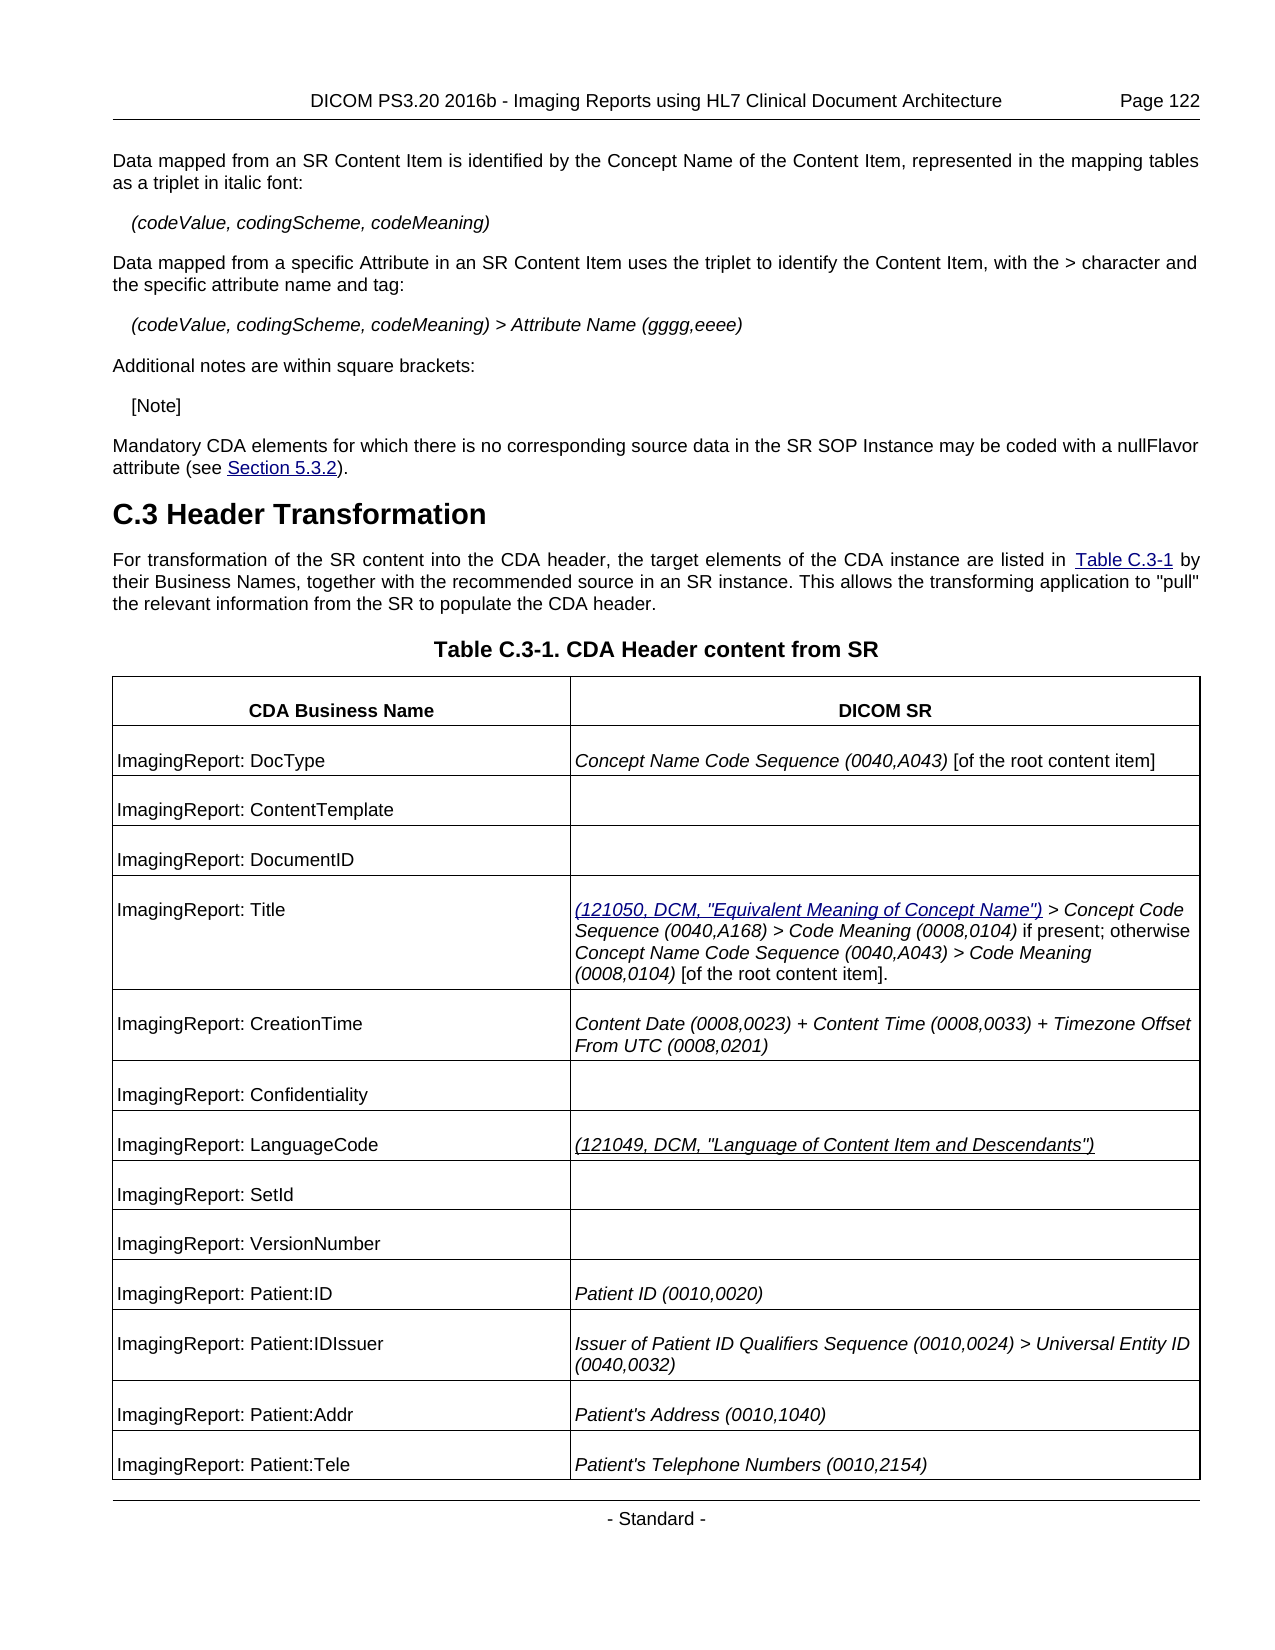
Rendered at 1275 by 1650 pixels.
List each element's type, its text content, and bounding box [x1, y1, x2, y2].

table_cell ImagingReport: LanguageCode [113, 1111, 570, 1159]
text [Note] [131, 395, 1200, 416]
table_cell Patient ID (0010,0020) [571, 1260, 1199, 1308]
table_cell (121050, DCM, "Equivalent Meaning of Concept Name") > Concept Code Sequence (0040,A168) > Code Meaning (0008,0104) if present; otherwise Concept Name Code Sequence (0040,A043) > Code Meaning (0008,0104) [of the root content item]. [571, 876, 1199, 989]
table_cell Issuer of Patient ID Qualifiers Sequence (0010,0024) > Universal Entity ID (0040,0032) [571, 1310, 1199, 1380]
table_cell ImagingReport: DocumentID [113, 826, 570, 874]
table_cell ImagingReport: SetId [113, 1161, 570, 1209]
text C.3 Header Transformation [112, 497, 1200, 530]
table_cell [571, 826, 1199, 874]
table_cell (121049, DCM, "Language of Content Item and Descendants") [571, 1111, 1199, 1159]
table_header DICOM SR [571, 677, 1199, 725]
table_cell Patient's Telephone Numbers (0010,2154) [571, 1431, 1199, 1479]
text Data mapped from a specific Attribute in an SR Content Item uses the triplet to identify the Content Item, with the > character and the specific attribute name and tag: [112, 252, 1200, 295]
table_cell [571, 1061, 1199, 1110]
table_cell ImagingReport: Patient:Tele [113, 1431, 570, 1479]
table_cell ImagingReport: Patient:Addr [113, 1381, 570, 1429]
text Mandatory CDA elements for which there is no corresponding source data in the SR SOP Instance may be coded with a nullFlavor attribute (see Section 5.3.2). [112, 435, 1200, 478]
table_cell ImagingReport: Patient:IDIssuer [113, 1310, 570, 1380]
table_cell ImagingReport: VersionNumber [113, 1210, 570, 1259]
table_cell ImagingReport: ContentTemplate [113, 776, 570, 825]
table_cell ImagingReport: Title [113, 876, 570, 989]
table_header CDA Business Name [113, 677, 570, 725]
table_cell [571, 1210, 1199, 1259]
table_cell Content Date (0008,0023) + Content Time (0008,0033) + Timezone Offset From UTC (0008,0201) [571, 990, 1199, 1060]
text (codeValue, codingScheme, codeMeaning) > Attribute Name (gggg,eeee) [131, 314, 1200, 336]
table_cell ImagingReport: CreationTime [113, 990, 570, 1060]
table_cell ImagingReport: Confidentiality [113, 1061, 570, 1110]
table_cell ImagingReport: Patient:ID [113, 1260, 570, 1308]
table_cell [571, 1161, 1199, 1209]
table_cell ImagingReport: DocType [113, 726, 570, 775]
text Data mapped from an SR Content Item is identified by the Concept Name of the Content Item, represented in the mapping tables as a triplet in italic font: [112, 150, 1200, 193]
table_cell Concept Name Code Sequence (0040,A043) [of the root content item] [571, 726, 1199, 775]
text For transformation of the SR content into the CDA header, the target elements of the CDA instance are listed in Table C.3-1 by their Business Names, together with the recommended source in an SR instance. This allows the transforming application to "pull" the relevant information from the SR to populate the CDA header. [112, 549, 1200, 614]
text Additional notes are within square brackets: [112, 354, 1200, 376]
table_cell [571, 776, 1199, 825]
text Table C.3-1. CDA Header content from SR [112, 636, 1200, 662]
table_cell Patient's Address (0010,1040) [571, 1381, 1199, 1429]
text (codeValue, codingScheme, codeMeaning) [131, 212, 1200, 233]
